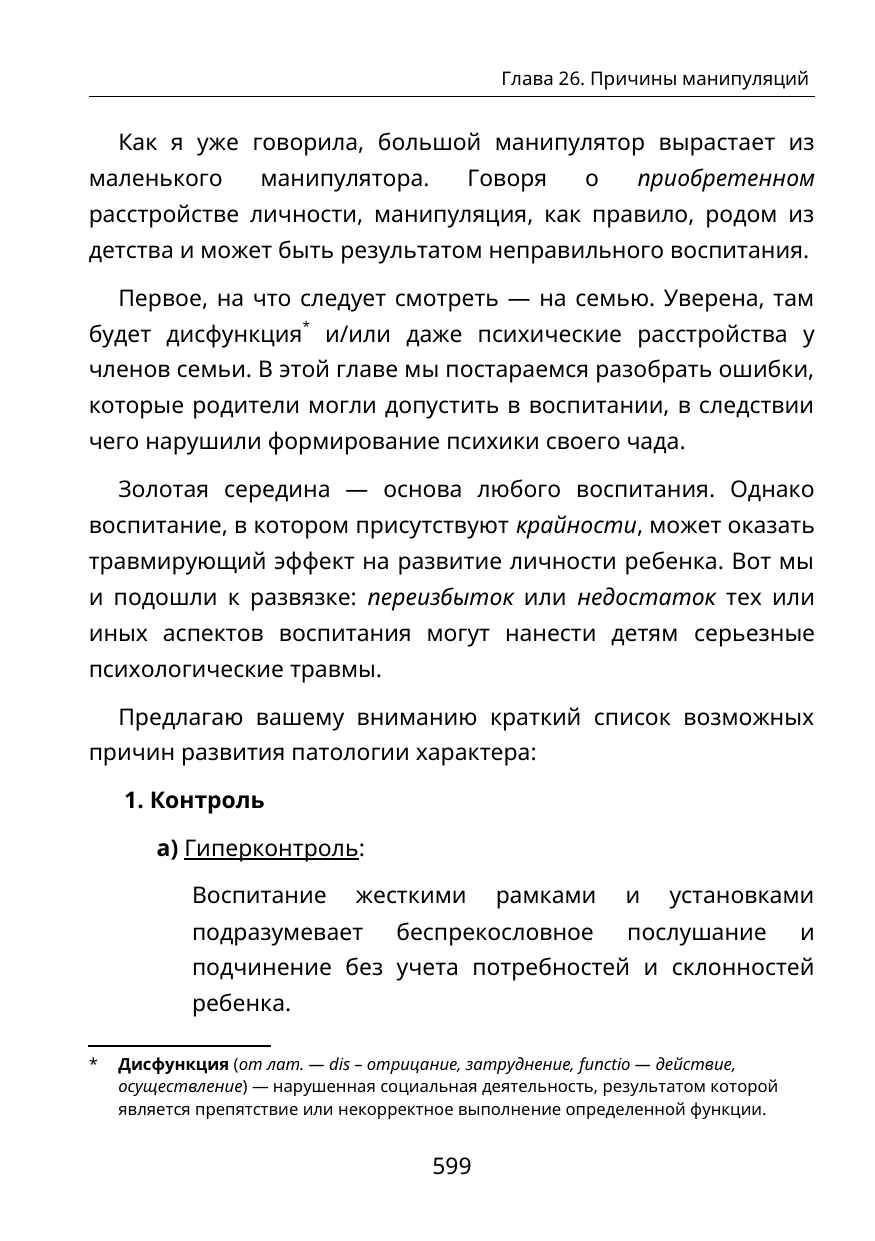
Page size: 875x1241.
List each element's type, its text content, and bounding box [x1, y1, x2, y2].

list Гиперконтроль: [151, 832, 815, 863]
text Золотая середина — основа любого воспитания. Однако воспитание, в котором присутствуют крайности, может оказать травмирующий эффект на развитие личности ребенка. Вот мы и подошли к развязке: переизбыток или недостаток тех или иных аспектов воспитания могут нанести детям серьезные психологические травмы. [88, 473, 815, 684]
text Предлагаю вашему вниманию краткий список возможных причин развития патологии характера: [88, 700, 815, 768]
text Дисфункция (от лат. — dis – отрицание, затруднение, functio — действие, осуществление) — нарушенная социальная деятельность, результатом которой является препятствие или некорректное выполнение определенной функции. [88, 1052, 815, 1120]
text Как я уже говорила, большой манипулятор вырастает из маленького манипулятора. Говоря о приобретенном расстройстве личности, манипуляция, как правило, родом из детства и может быть результатом неправильного воспитания. [88, 126, 815, 265]
list Воспитание жесткими рамками и установками подразумевает беспрекословное послушание и подчинение без учета потребностей и склонностей ребенка. [151, 879, 815, 1018]
list Контроль [118, 784, 815, 815]
text Первое, на что следует смотреть — на семью. Уверена, там будет дисфункция и/или даже психические расстройства у членов семьи. В этой главе мы постараемся разобрать ошибки, которые родители могли допустить в воспитании, в следствии чего нарушили формирование психики своего чада. [88, 282, 815, 457]
